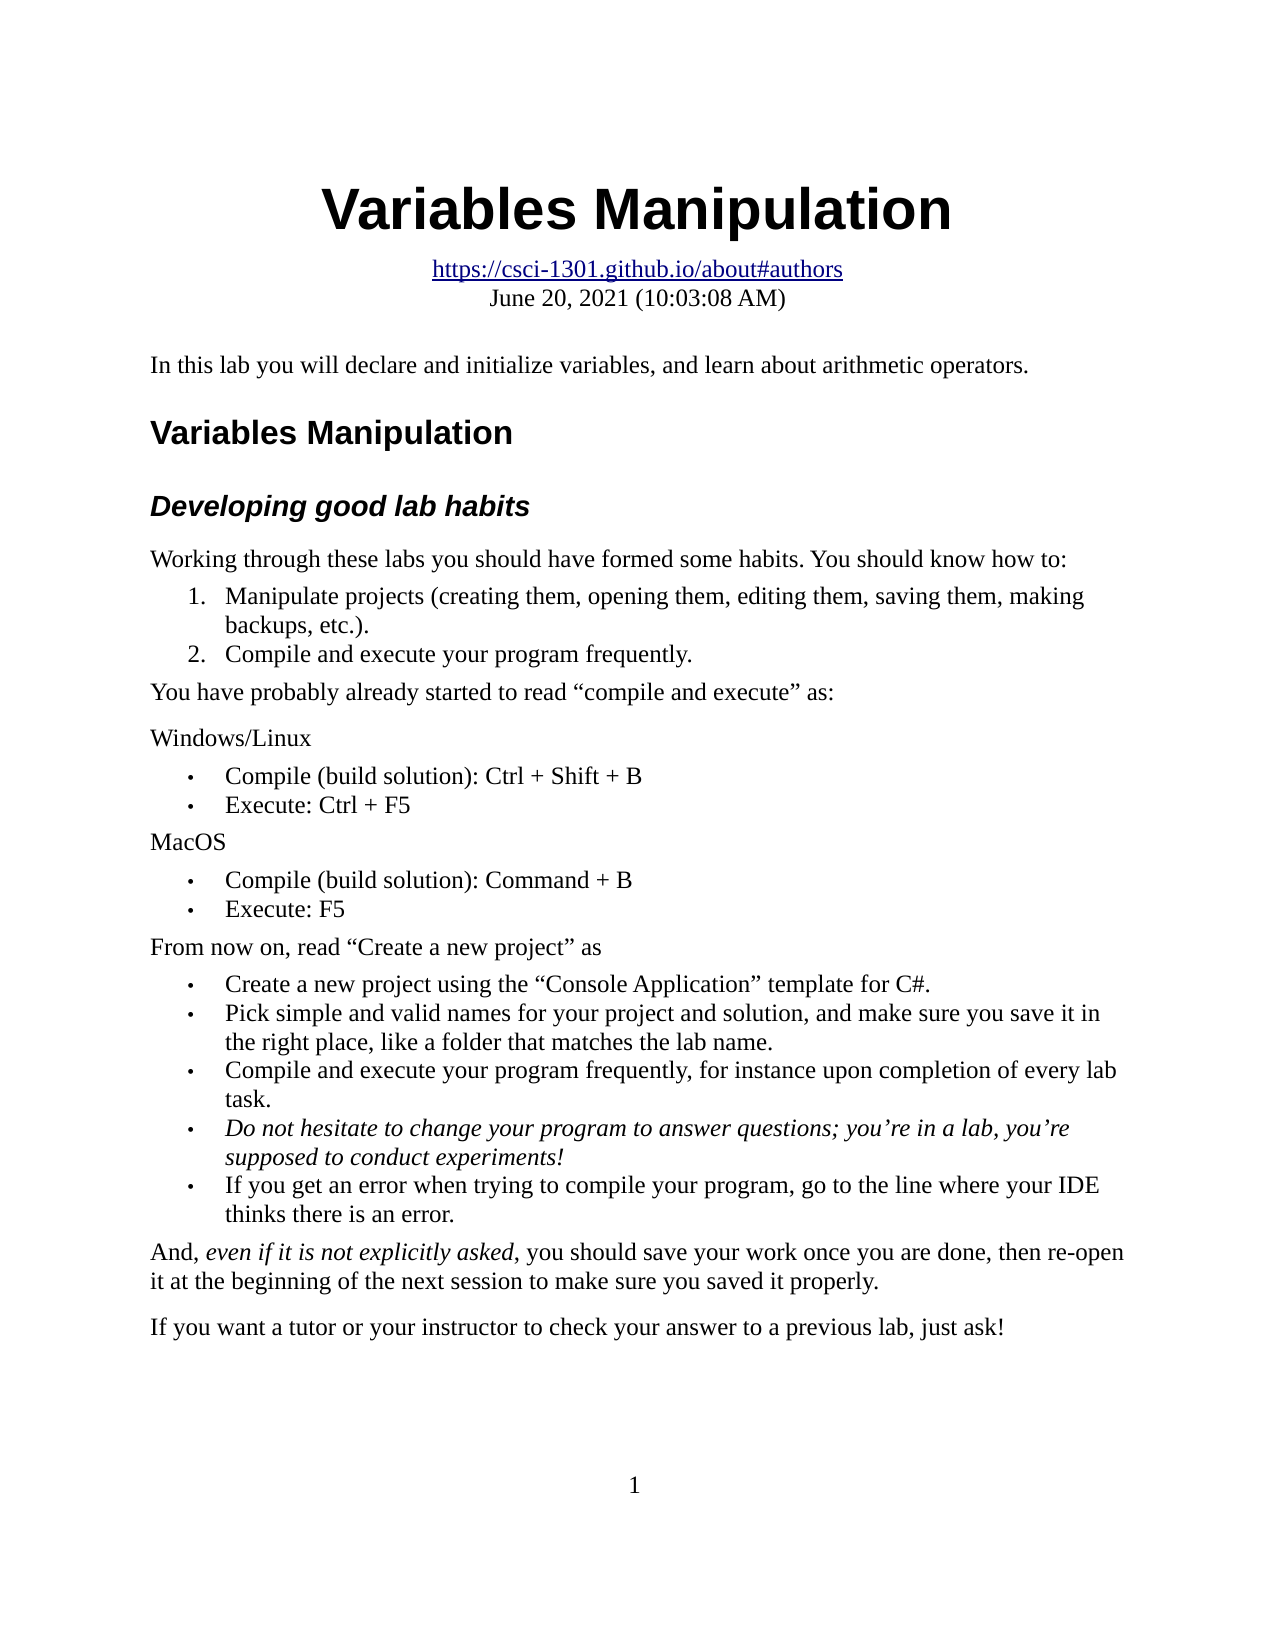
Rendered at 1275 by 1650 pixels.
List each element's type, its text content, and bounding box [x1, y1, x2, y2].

text If you want a tutor or your instructor to check your answer to a previous lab, just ask! [150, 1312, 1125, 1341]
text https://csci-1301.github.io/about#authors [150, 254, 1125, 283]
list Manipulate projects (creating them, opening them, editing them, saving them, making backups, etc.). [187, 581, 1125, 639]
list Execute: F5 [187, 894, 1125, 923]
list Compile and execute your program frequently, for instance upon completion of every lab task. [187, 1056, 1125, 1113]
text MacOS [150, 827, 1125, 856]
list Compile and execute your program frequently. [187, 639, 1125, 668]
text Windows/Linux [150, 723, 1125, 752]
list If you get an error when trying to compile your program, go to the line where your IDE thinks there is an error. [187, 1171, 1125, 1228]
text June 20, 2021 (10:03:08 AM) [150, 283, 1125, 312]
list Pick simple and valid names for your project and solution, and make sure you save it in the right place, like a folder that matches the lab name. [187, 998, 1125, 1056]
list Create a new project using the “Console Application” template for C#. [187, 969, 1125, 998]
text From now on, read “Create a new project” as [150, 932, 1125, 960]
list Do not hesitate to change your program to answer questions; you’re in a lab, you’re supposed to conduct experiments! [187, 1113, 1125, 1171]
text And, even if it is not explicitly asked, you should save your work once you are done, then re-open it at the beginning of the next session to make sure you saved it properly. [150, 1237, 1125, 1294]
list Execute: Ctrl + F5 [187, 790, 1125, 818]
text In this lab you will declare and initialize variables, and learn about arithmetic operators. [150, 350, 1125, 378]
text Working through these labs you should have formed some habits. You should know how to: [150, 544, 1125, 572]
list Compile (build solution): Ctrl + Shift + B [187, 761, 1125, 790]
title Variables Manipulation [150, 175, 1125, 242]
subtitle Variables Manipulation [150, 412, 1125, 451]
subtitle Developing good lab habits [150, 489, 1125, 522]
text You have probably already started to read “compile and execute” as: [150, 677, 1125, 705]
list Compile (build solution): Command + B [187, 865, 1125, 894]
